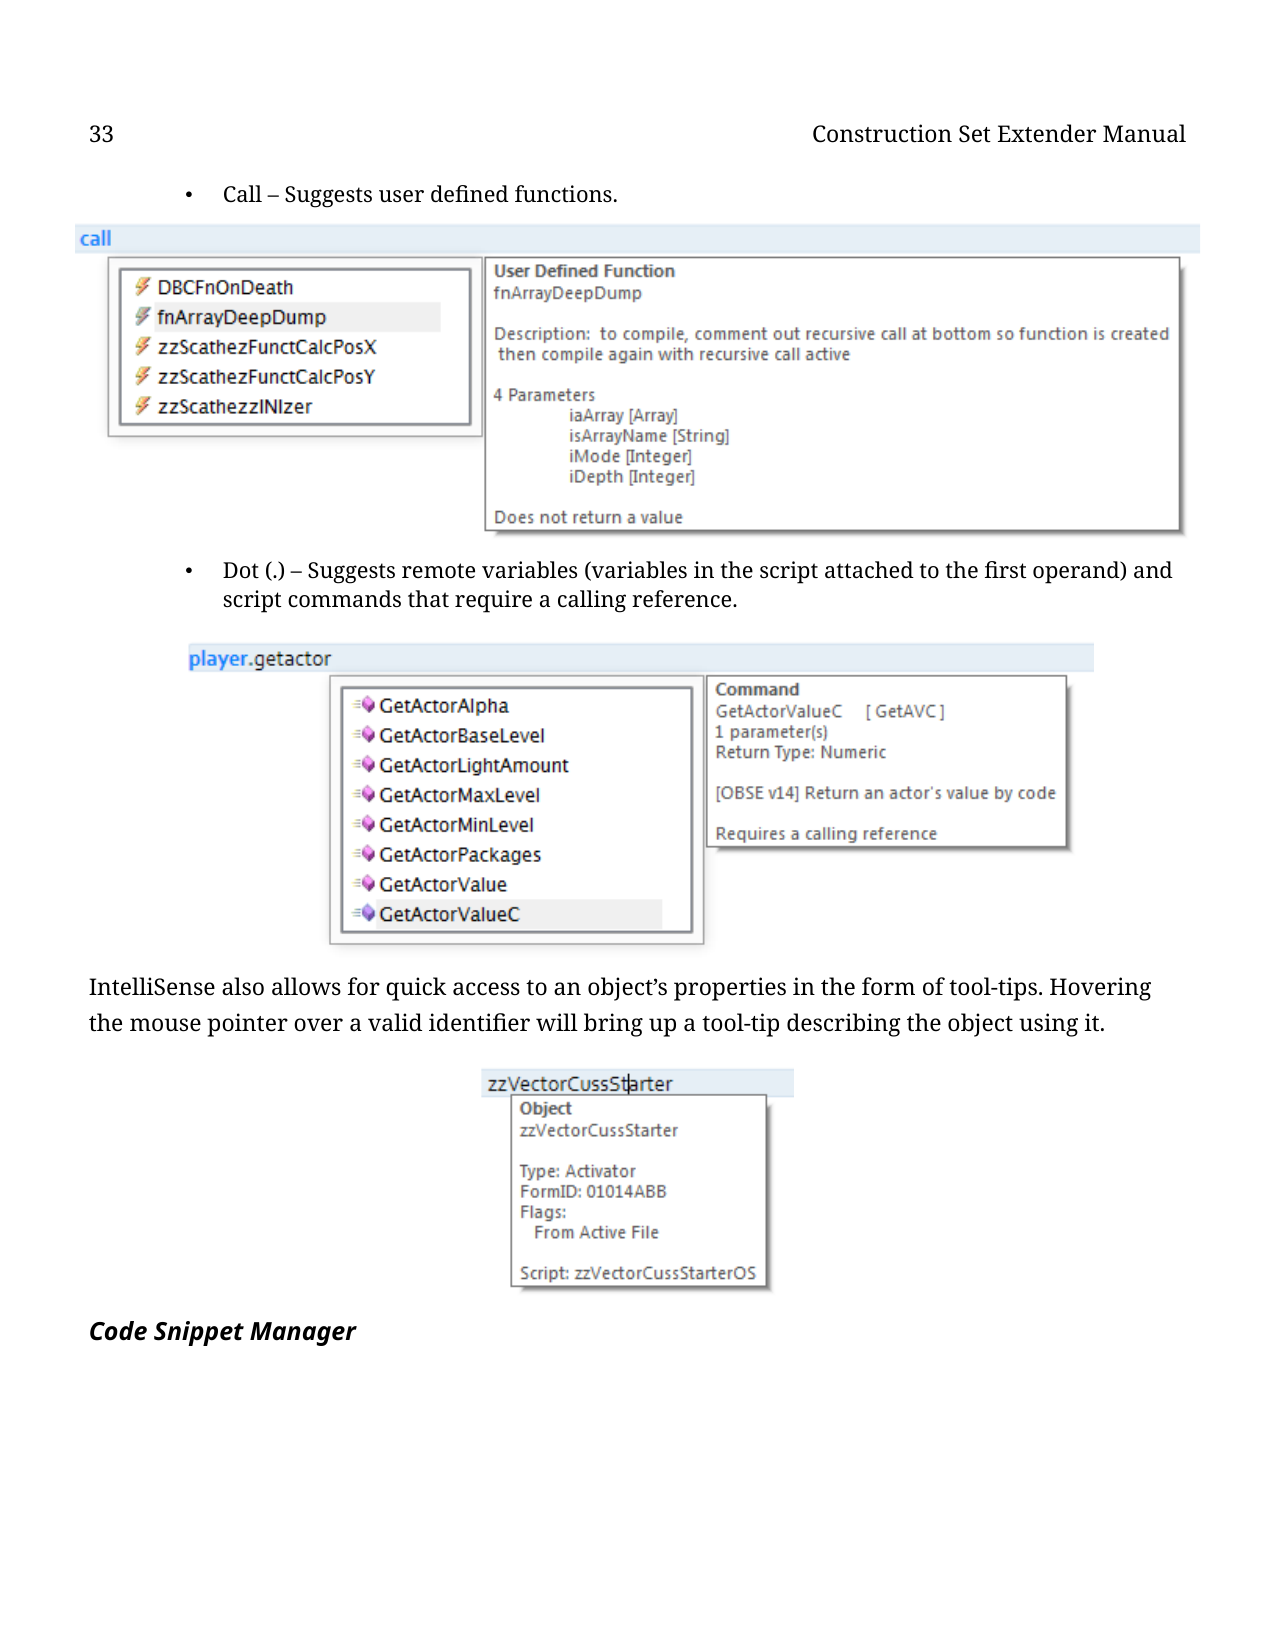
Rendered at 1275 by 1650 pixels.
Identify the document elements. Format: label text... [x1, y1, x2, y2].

picture [481, 1063, 794, 1314]
subtitle Code Snippet Manager [88, 1314, 1186, 1347]
list Dot (.) – Suggests remote variables (variables in the script attached to the first operand) and script commands that require a calling reference. [185, 555, 1186, 614]
list IntelliSense also allows for quick access to an object’s properties in the form of tool-tips. Hovering the mouse pointer over a valid identifier will bring up a tool-tip describing the object using it. [51, 967, 1186, 1038]
picture [181, 622, 1094, 967]
picture [75, 214, 1200, 555]
list Call – Suggests user defined functions. [185, 179, 1186, 209]
